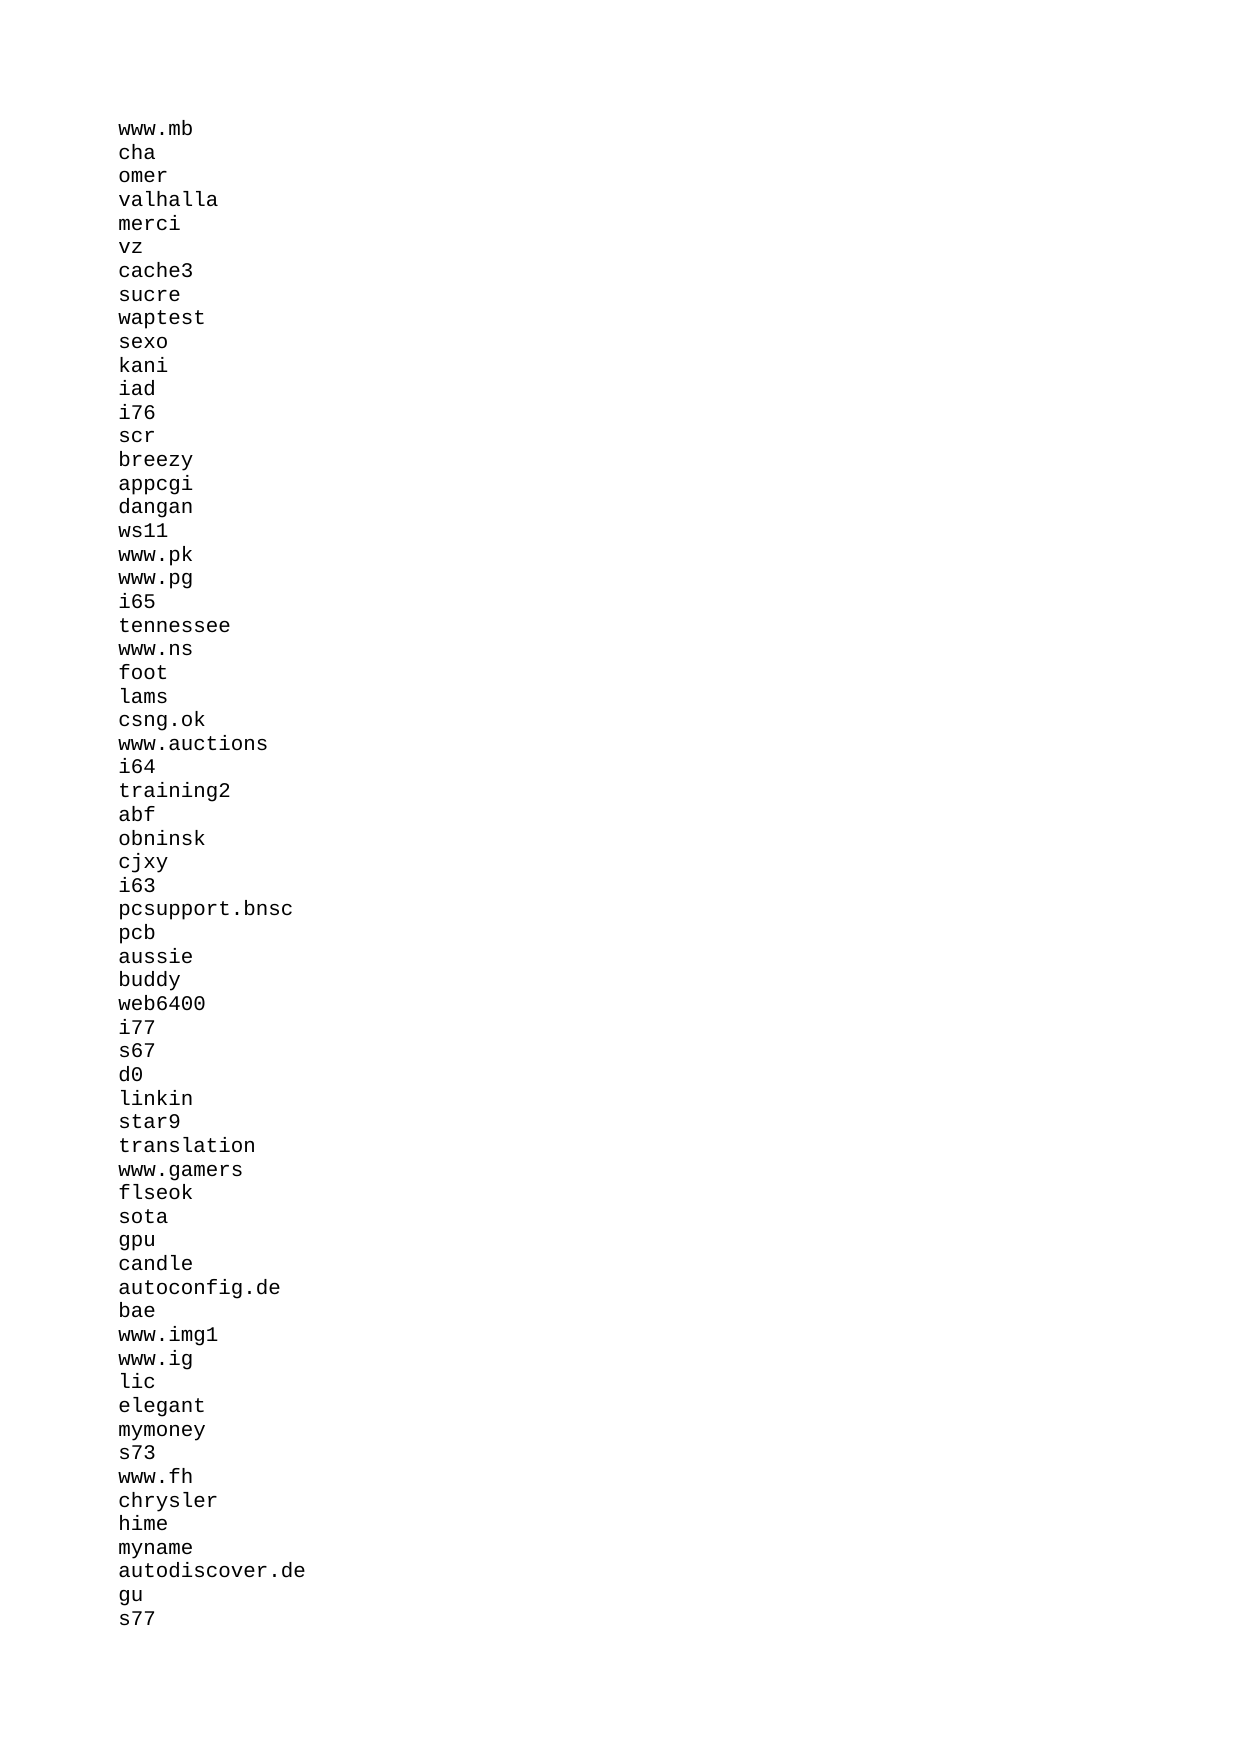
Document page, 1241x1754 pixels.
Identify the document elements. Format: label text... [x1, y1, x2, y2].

text i63 [118, 875, 1122, 898]
text sucre [118, 284, 1122, 307]
text i65 [118, 591, 1122, 615]
text aussie [118, 946, 1122, 969]
text www.auctions [118, 733, 1122, 757]
text sota [118, 1206, 1122, 1229]
text pcb [118, 922, 1122, 946]
text obninsk [118, 827, 1122, 851]
text web6400 [118, 993, 1122, 1017]
text appcgi [118, 473, 1122, 496]
text i64 [118, 757, 1122, 780]
text kani [118, 354, 1122, 378]
text www.pk [118, 544, 1122, 567]
text www.mb [118, 118, 1122, 142]
text s67 [118, 1040, 1122, 1064]
text translation [118, 1135, 1122, 1158]
text pcsupport.bnsc [118, 898, 1122, 922]
text cjxy [118, 851, 1122, 875]
text www.fh [118, 1466, 1122, 1489]
text autodiscover.de [118, 1561, 1122, 1584]
text i77 [118, 1017, 1122, 1040]
text cache3 [118, 260, 1122, 284]
text flseok [118, 1182, 1122, 1206]
text linkin [118, 1088, 1122, 1111]
text lic [118, 1371, 1122, 1395]
text cha [118, 142, 1122, 165]
text candle [118, 1253, 1122, 1277]
text s73 [118, 1442, 1122, 1466]
text omer [118, 165, 1122, 189]
text training2 [118, 780, 1122, 804]
text vz [118, 236, 1122, 260]
text scr [118, 426, 1122, 449]
text ws11 [118, 520, 1122, 544]
text star9 [118, 1111, 1122, 1135]
text www.pg [118, 567, 1122, 591]
text bae [118, 1300, 1122, 1324]
text www.gamers [118, 1158, 1122, 1182]
text i76 [118, 402, 1122, 426]
text merci [118, 213, 1122, 236]
text d0 [118, 1064, 1122, 1088]
text valhalla [118, 189, 1122, 213]
text waptest [118, 307, 1122, 331]
text elegant [118, 1395, 1122, 1419]
text breezy [118, 449, 1122, 473]
text csng.ok [118, 709, 1122, 733]
text myname [118, 1537, 1122, 1561]
text autoconfig.de [118, 1277, 1122, 1300]
text buddy [118, 969, 1122, 993]
text hime [118, 1513, 1122, 1537]
text sexo [118, 331, 1122, 354]
text dangan [118, 496, 1122, 520]
text foot [118, 662, 1122, 686]
text lams [118, 686, 1122, 709]
text www.img1 [118, 1324, 1122, 1348]
text s77 [118, 1608, 1122, 1631]
text www.ns [118, 638, 1122, 662]
text tennessee [118, 615, 1122, 638]
text www.ig [118, 1348, 1122, 1371]
text gu [118, 1584, 1122, 1608]
text gpu [118, 1229, 1122, 1253]
text abf [118, 804, 1122, 827]
text iad [118, 378, 1122, 402]
text mymoney [118, 1419, 1122, 1442]
text chrysler [118, 1489, 1122, 1513]
